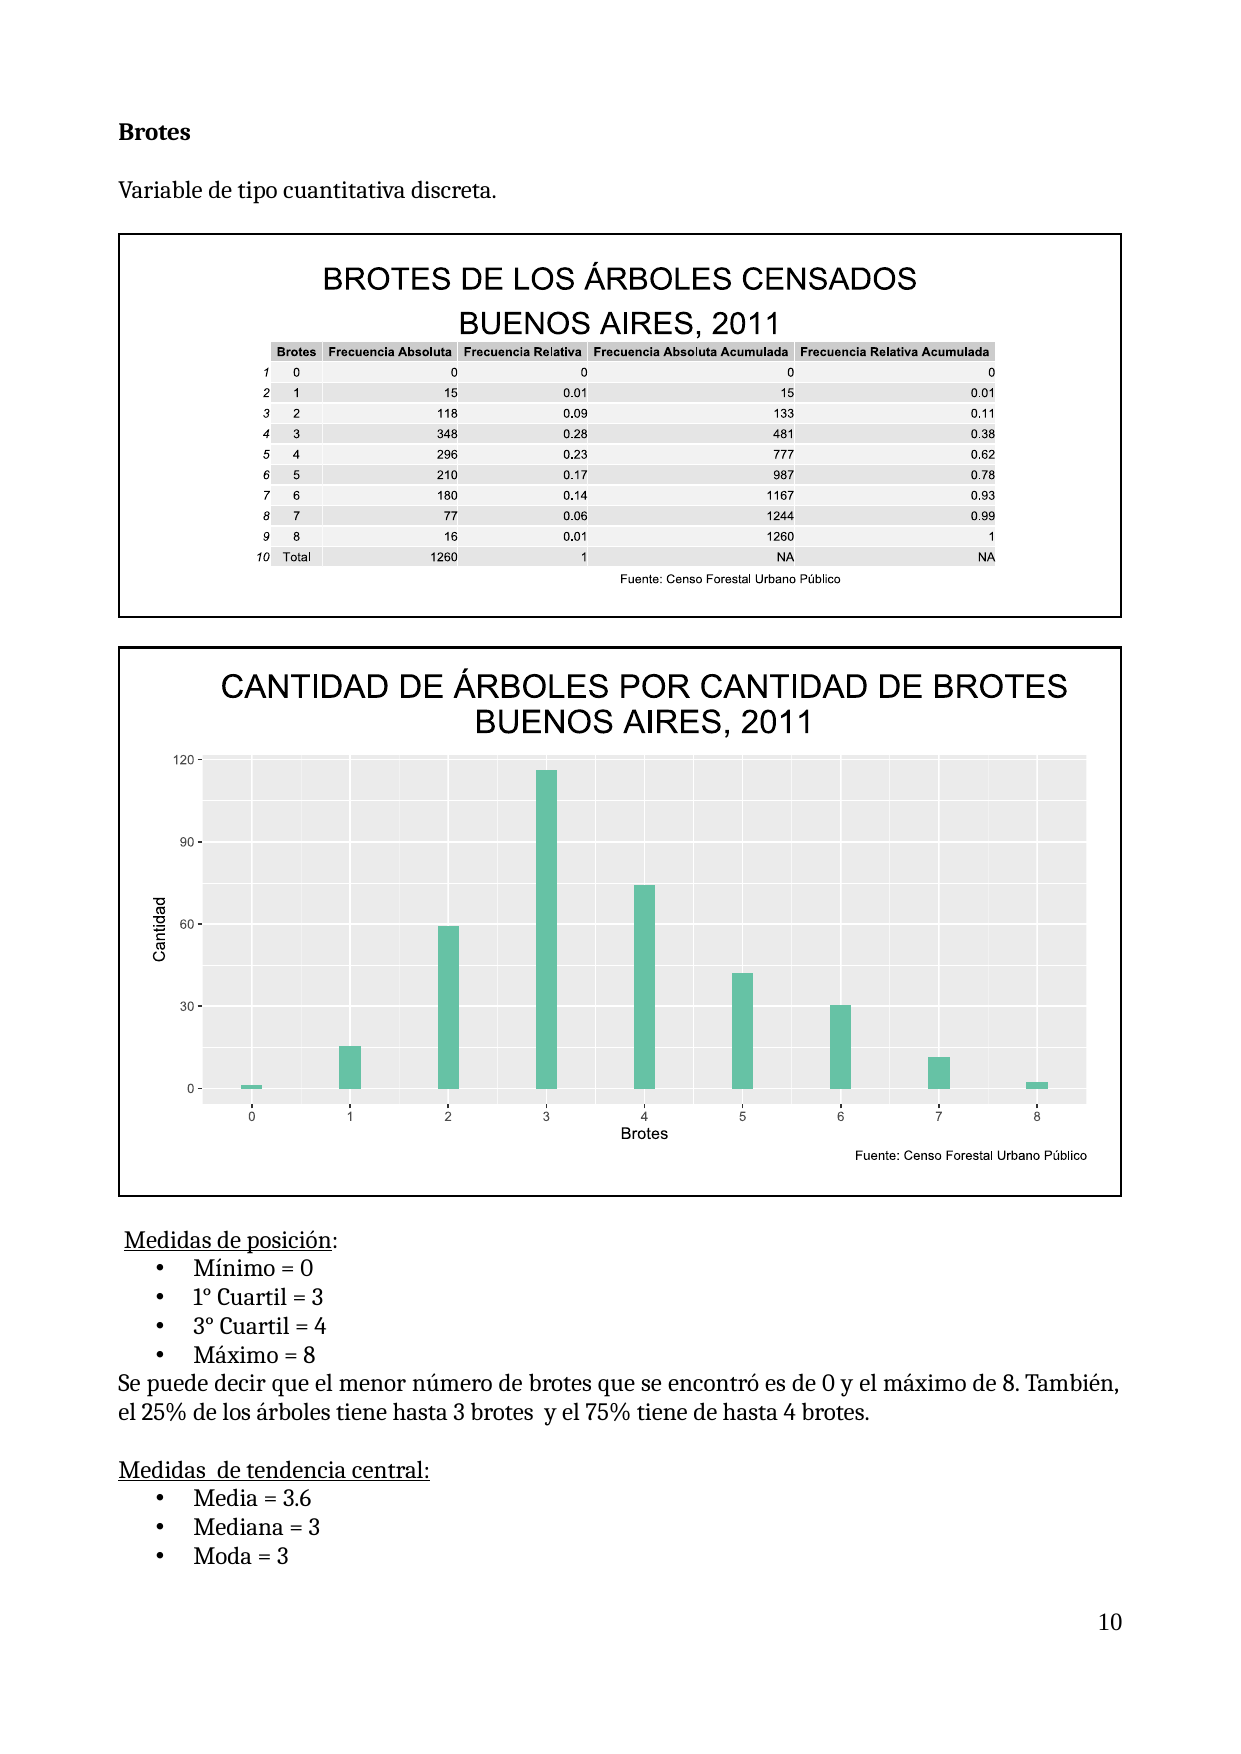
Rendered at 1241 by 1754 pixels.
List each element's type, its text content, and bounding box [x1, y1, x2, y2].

list 1° Cuartil = 3 [156, 1283, 1122, 1312]
text Brotes [118, 118, 1122, 147]
list Media = 3.6 [156, 1484, 1122, 1513]
list 3° Cuartil = 4 [156, 1312, 1122, 1341]
text Variable de tipo cuantitativa discreta. [118, 176, 1122, 204]
text Se puede decir que el menor número de brotes que se encontró es de 0 y el máximo de 8. También, el 25% de los árboles tiene hasta 3 brotes y el 75% tiene de hasta 4 brotes. [118, 1369, 1122, 1427]
text Medidas de tendencia central: [118, 1456, 1122, 1484]
text Medidas de posición: [118, 1226, 1122, 1254]
list Moda = 3 [156, 1542, 1122, 1571]
list Mínimo = 0 [156, 1254, 1122, 1283]
list Máximo = 8 [156, 1341, 1122, 1369]
list Mediana = 3 [156, 1513, 1122, 1542]
